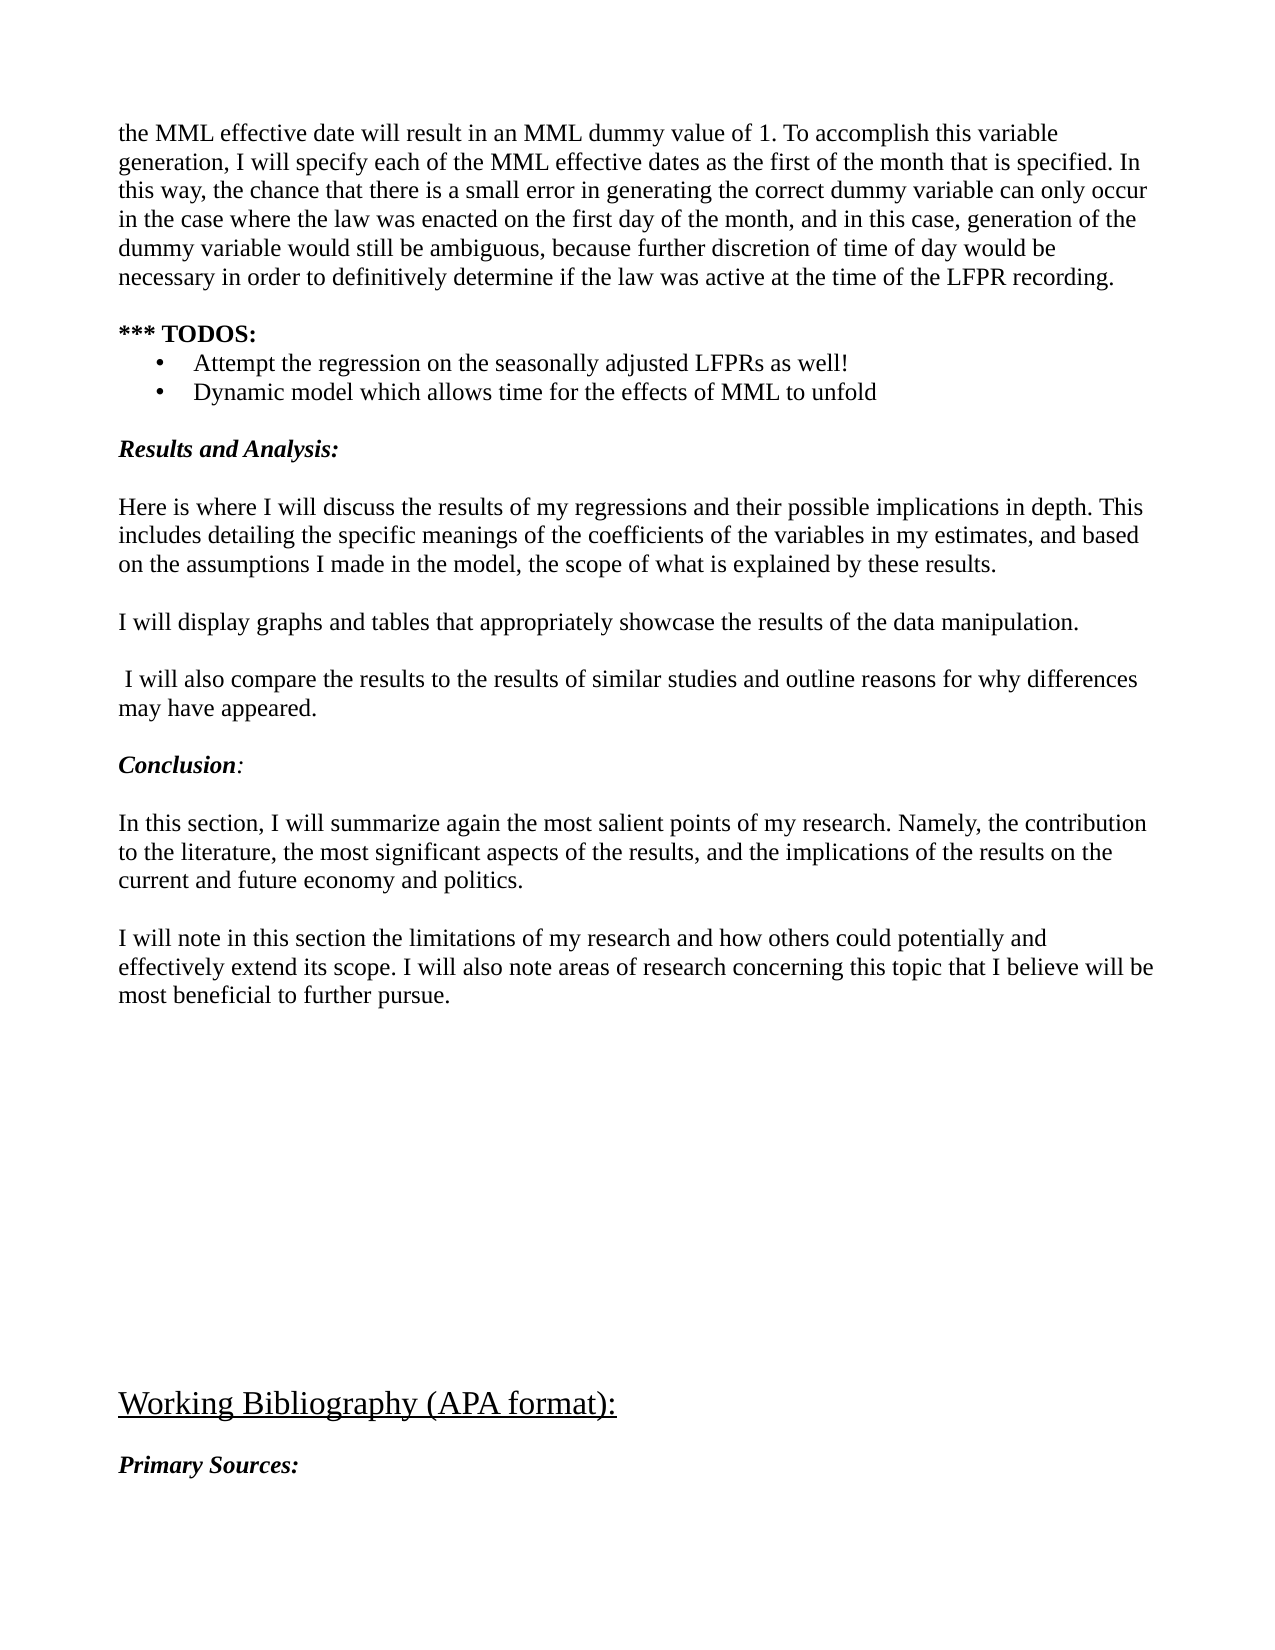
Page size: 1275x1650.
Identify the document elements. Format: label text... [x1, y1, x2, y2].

text Working Bibliography (APA format): [118, 1383, 1157, 1421]
list Attempt the regression on the seasonally adjusted LFPRs as well! [156, 348, 1157, 377]
text I will display graphs and tables that appropriately showcase the results of the data manipulation. [118, 607, 1157, 636]
list Dynamic model which allows time for the effects of MML to unfold [156, 377, 1157, 406]
text I will note in this section the limitations of my research and how others could potentially and effectively extend its scope. I will also note areas of research concerning this topic that I believe will be most beneficial to further pursue. [118, 923, 1157, 1009]
text Conclusion: [118, 751, 1157, 779]
text the MML effective date will result in an MML dummy value of 1. To accomplish this variable generation, I will specify each of the MML effective dates as the first of the month that is specified. In this way, the chance that there is a small error in generating the correct dummy variable can only occur in the case where the law was enacted on the first day of the month, and in this case, generation of the dummy variable would still be ambiguous, because further discretion of time of day would be necessary in order to definitively determine if the law was active at the time of the LFPR recording. [118, 118, 1157, 291]
text *** TODOS: [118, 319, 1157, 348]
text I will also compare the results to the results of similar studies and outline reasons for why differences may have appeared. [118, 664, 1157, 722]
text In this section, I will summarize again the most salient points of my research. Namely, the contribution to the literature, the most significant aspects of the results, and the implications of the results on the current and future economy and politics. [118, 808, 1157, 894]
text Here is where I will discuss the results of my regressions and their possible implications in depth. This includes detailing the specific meanings of the coefficients of the variables in my estimates, and based on the assumptions I made in the model, the scope of what is explained by these results. [118, 492, 1157, 578]
text Primary Sources: [118, 1450, 1157, 1479]
text Results and Analysis: [118, 434, 1157, 463]
